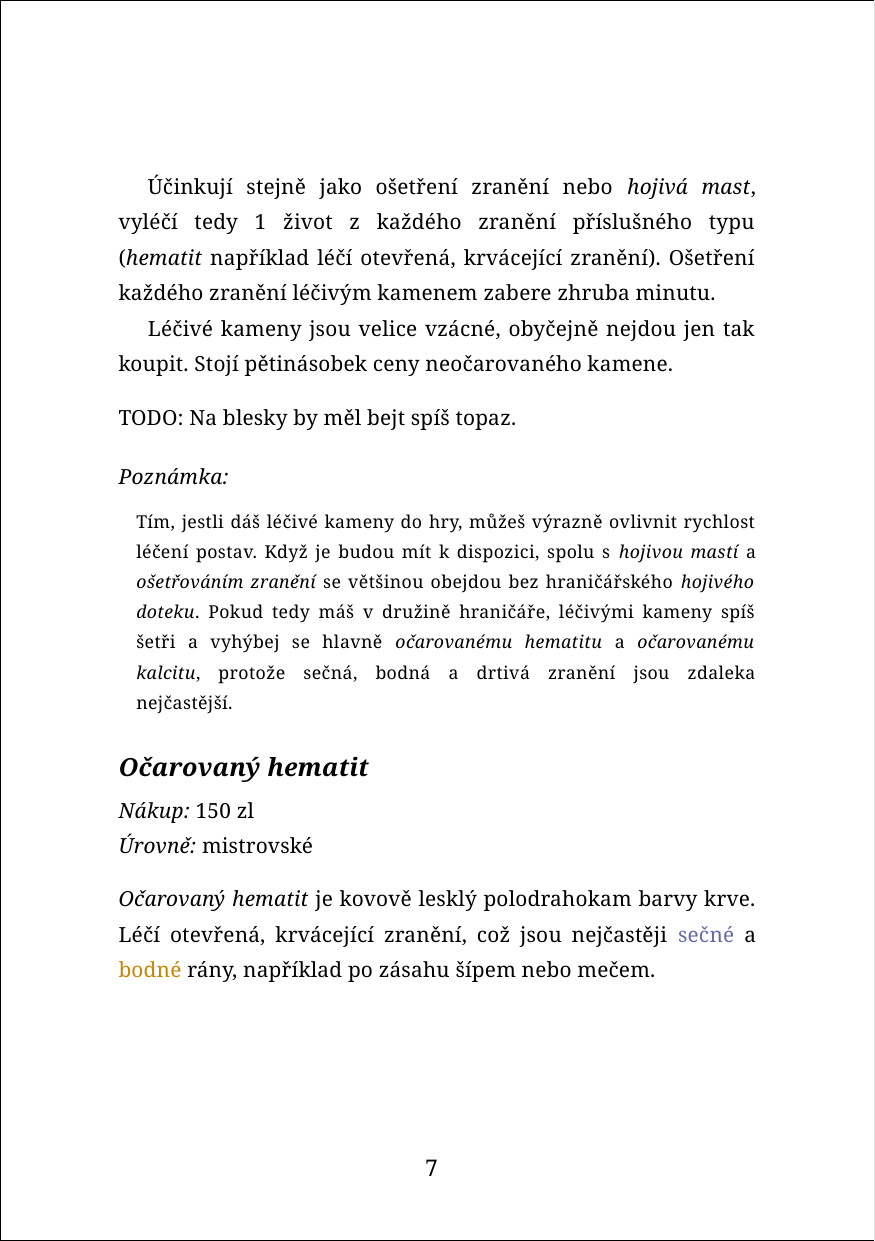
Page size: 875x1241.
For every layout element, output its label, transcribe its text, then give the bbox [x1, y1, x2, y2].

text Poznámka: [118, 462, 756, 490]
text Tím, jestli dáš léčivé kameny do hry, můžeš výrazně ovlivnit rychlost léčení postav. Když je budou mít k dispozici, spolu s hojivou mastí a ošetřováním zranění se většinou obejdou bez hraničářského hojivého doteku. Pokud tedy máš v družině hraničáře, léčivými kameny spíš šetři a vyhýbej se hlavně očarovanému hematitu a očarovanému kalcitu, protože sečná, bodná a drtivá zranění jsou zdaleka nejčastější. [136, 509, 756, 714]
text Účinkují stejně jako ošetření zranění nebo hojivá mast, vyléčí tedy 1 život z každého zranění příslušného typu (hematit například léčí otevřená, krvácející zranění). Ošetření každého zranění léčivým kamenem zabere zhruba minutu. Léčivé kameny jsou velice vzácné, obyčejně nejdou jen tak koupit. Stojí pětinásobek ceny neočarovaného kamene. [118, 172, 756, 378]
subtitle Očarovaný hematit [118, 750, 756, 784]
text Nákup: 150 zl Úrovně: mistrovské [118, 796, 756, 860]
text Očarovaný hematit je kovově lesklý polodrahokam barvy krve. Léčí otevřená, krvácející zranění, což jsou nejčastěji sečné a bodné rány, například po zásahu šípem nebo mečem. [118, 884, 756, 984]
text TODO: Na blesky by měl bejt spíš topaz. [118, 403, 756, 431]
